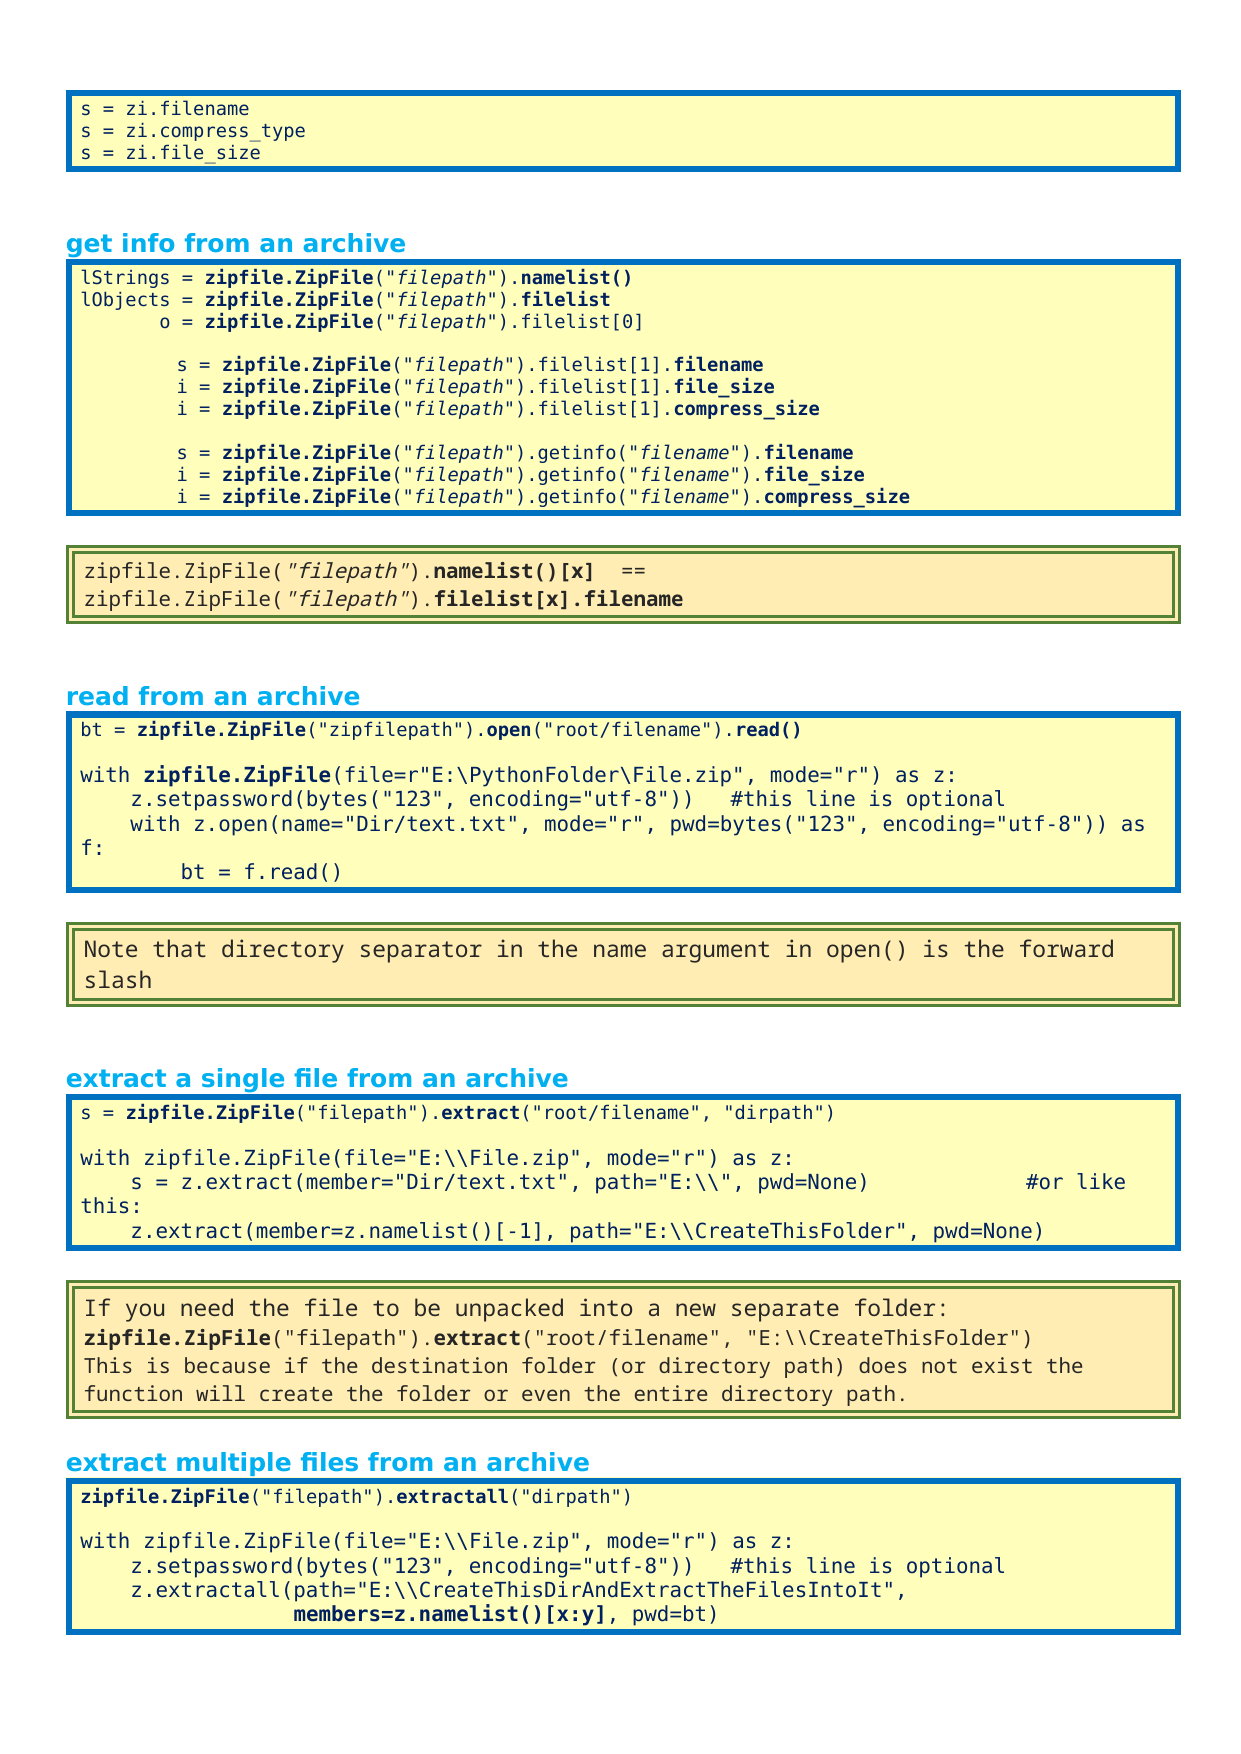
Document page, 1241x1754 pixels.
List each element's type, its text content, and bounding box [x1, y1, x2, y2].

title extract a single file from an archive [66, 1064, 1181, 1094]
text This is because if the destination folder (or directory path) does not exist the function will create the folder or even the entire directory path. [69, 1340, 1178, 1416]
text s = zi.compress_type [72, 112, 1175, 133]
text members=z.namelist()[x:y], pwd=bt) [72, 1594, 1175, 1629]
text zipfile.ZipFile("filepath").namelist()[x] == zipfile.ZipFile("filepath").filelist[x].filename [69, 548, 1178, 621]
text i = zipfile.ZipFile("filepath").filelist[1].file_size [72, 368, 1175, 390]
text z.extract(member=z.namelist()[-1], path="E:\\CreateThisFolder", pwd=None) [72, 1210, 1175, 1245]
text s = zipfile.ZipFile("filepath").filelist[1].filename [72, 346, 1175, 368]
title get info from an archive [66, 229, 1181, 259]
text z.setpassword(bytes("123", encoding="utf-8")) #this line is optional [72, 779, 1175, 803]
text i = zipfile.ZipFile("filepath").getinfo("filename").file_size [72, 456, 1175, 477]
text i = zipfile.ZipFile("filepath").filelist[1].compress_size [72, 390, 1175, 412]
title read from an archive [66, 682, 1181, 711]
text bt = zipfile.ZipFile("zipfilepath").open("root/filename").read() [72, 718, 1175, 733]
text z.setpassword(bytes("123", encoding="utf-8")) #this line is optional [72, 1545, 1175, 1570]
text bt = f.read() [72, 852, 1175, 887]
text with zipfile.ZipFile(file="E:\\File.zip", mode="r") as z: [72, 1521, 1175, 1545]
title extract multiple files from an archive [66, 1448, 1181, 1477]
text with zipfile.ZipFile(file=r"E:\PythonFolder\File.zip", mode="r") as z: [72, 755, 1175, 779]
text If you need the file to be unpacked into a new separate folder: [69, 1283, 1178, 1311]
text with zipfile.ZipFile(file="E:\\File.zip", mode="r") as z: [72, 1137, 1175, 1162]
text s = zipfile.ZipFile("filepath").extract("root/filename", "dirpath") [72, 1100, 1175, 1116]
text s = zi.file_size [72, 133, 1175, 166]
text lObjects = zipfile.ZipFile("filepath").filelist [72, 281, 1175, 302]
text zipfile.ZipFile("filepath").extractall("dirpath") [72, 1484, 1175, 1499]
text z.extractall(path="E:\\CreateThisDirAndExtractTheFilesIntoIt", [72, 1570, 1175, 1594]
text s = zipfile.ZipFile("filepath").getinfo("filename").filename [72, 434, 1175, 456]
text o = zipfile.ZipFile("filepath").filelist[0] [72, 302, 1175, 324]
text with z.open(name="Dir/text.txt", mode="r", pwd=bytes("123", encoding="utf-8")) as f: [72, 803, 1175, 852]
text i = zipfile.ZipFile("filepath").getinfo("filename").compress_size [72, 477, 1175, 510]
text Note that directory separator in the name argument in open() is the forward slash [69, 925, 1178, 1004]
text s = zi.filename [72, 96, 1175, 112]
text s = z.extract(member="Dir/text.txt", path="E:\\", pwd=None) #or like this: [72, 1162, 1175, 1210]
text lStrings = zipfile.ZipFile("filepath").namelist() [72, 265, 1175, 281]
text zipfile.ZipFile("filepath").extract("root/filename", "E:\\CreateThisFolder") [75, 1311, 1172, 1340]
